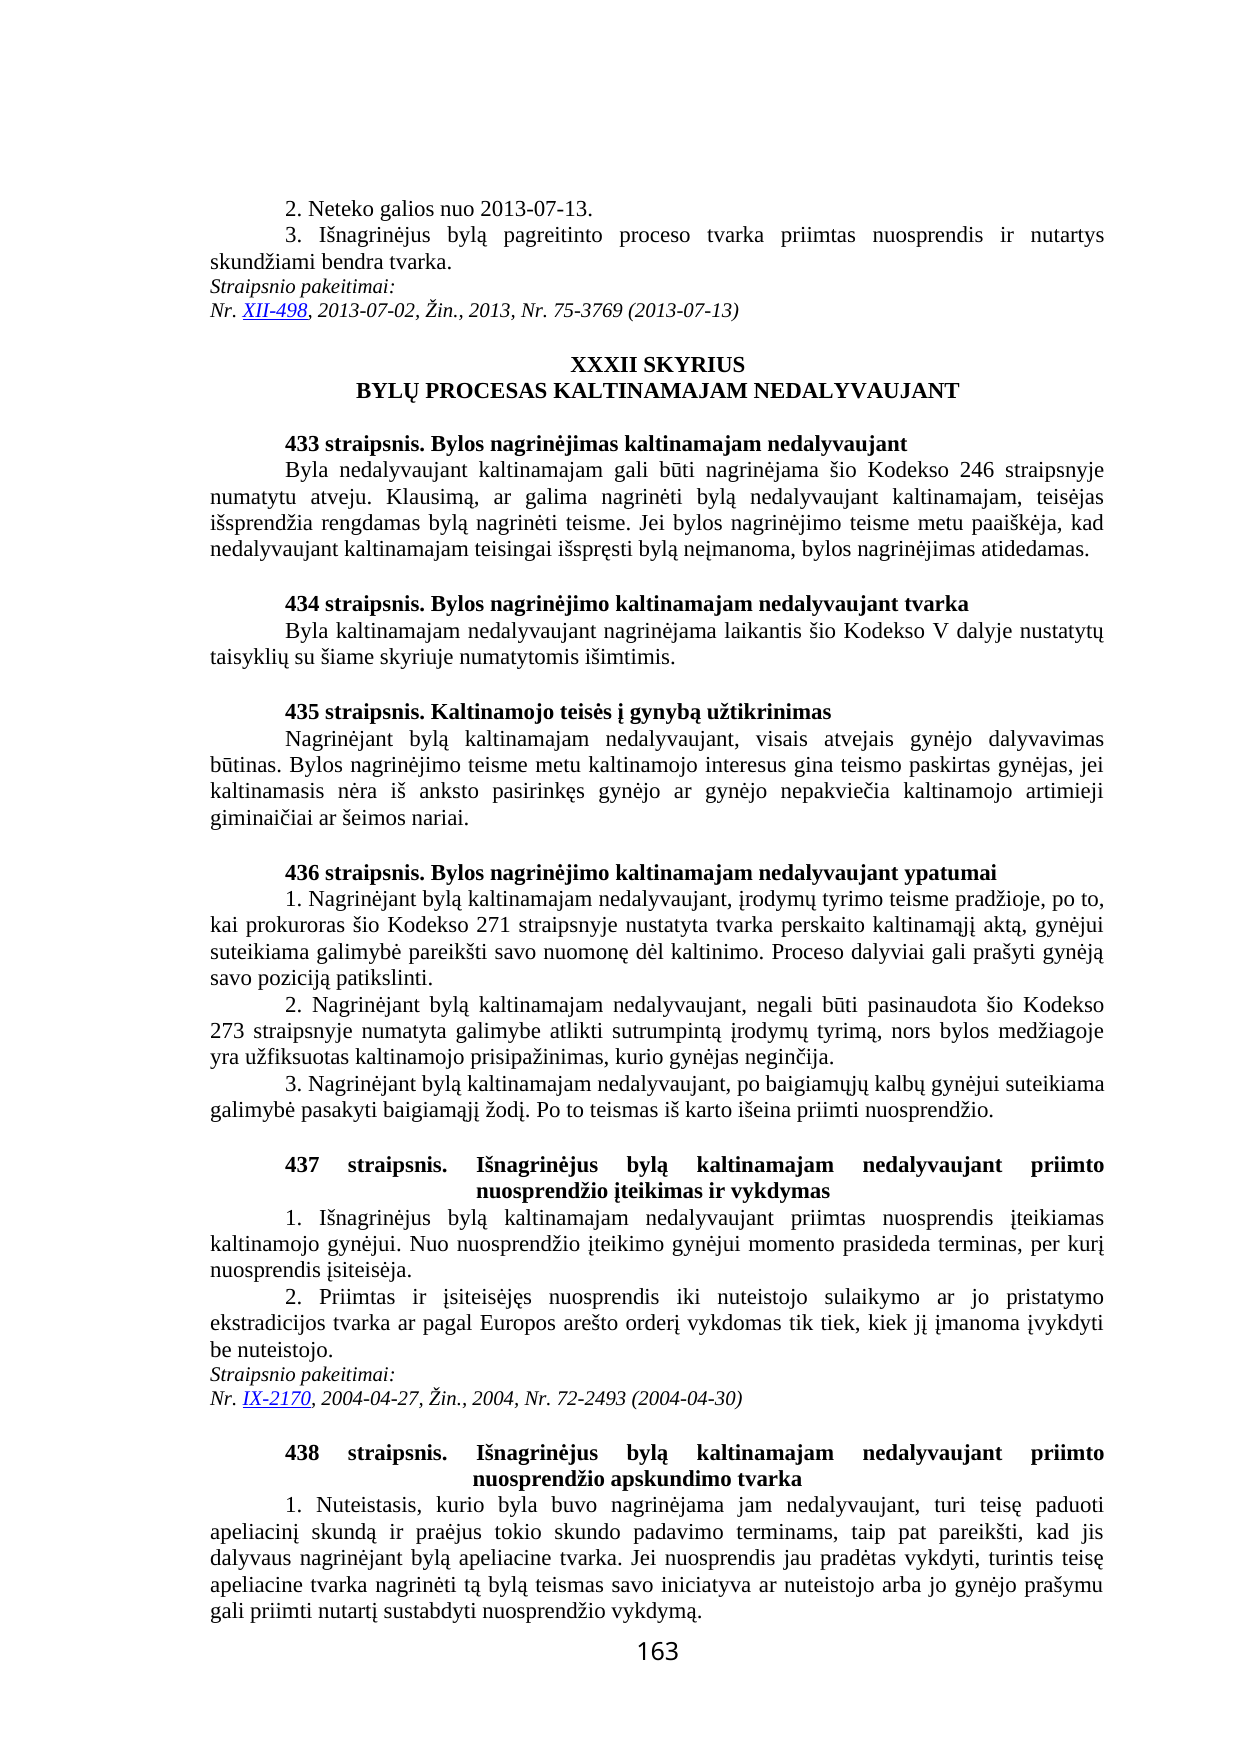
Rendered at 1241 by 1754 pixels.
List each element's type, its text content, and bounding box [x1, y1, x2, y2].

text 436 straipsnis. Bylos nagrinėjimo kaltinamajam nedalyvaujant ypatumai [210, 859, 1106, 885]
text Bylų procesas kaltinamajam nedalyvaujant [210, 377, 1106, 404]
text Byla nedalyvaujant kaltinamajam gali būti nagrinėjama šio Kodekso 246 straipsnyje numatytu atveju. Klausimą, ar galima nagrinėti bylą nedalyvaujant kaltinamajam, teisėjas išsprendžia rengdamas bylą nagrinėti teisme. Jei bylos nagrinėjimo teisme metu paaiškėja, kad nedalyvaujant kaltinamajam teisingai išspręsti bylą neįmanoma, bylos nagrinėjimas atidedamas. [210, 456, 1106, 562]
text Nr. XII-498, 2013-07-02, Žin., 2013, Nr. 75-3769 (2013-07-13) [210, 298, 1106, 322]
text 438 straipsnis. Išnagrinėjus bylą kaltinamajam nedalyvaujant priimto nuosprendžio apskundimo tvarka [285, 1439, 1106, 1492]
text 1. Išnagrinėjus bylą kaltinamajam nedalyvaujant priimtas nuosprendis įteikiamas kaltinamojo gynėjui. Nuo nuosprendžio įteikimo gynėjui momento prasideda terminas, per kurį nuosprendis įsiteisėja. [210, 1204, 1106, 1283]
subtitle XXXII skyrius [210, 351, 1106, 377]
text Nr. IX-2170, 2004-04-27, Žin., 2004, Nr. 72-2493 (2004-04-30) [210, 1386, 1106, 1410]
text 1. Nagrinėjant bylą kaltinamajam nedalyvaujant, įrodymų tyrimo teisme pradžioje, po to, kai prokuroras šio Kodekso 271 straipsnyje nustatyta tvarka perskaito kaltinamąjį aktą, gynėjui suteikiama galimybė pareikšti savo nuomonę dėl kaltinimo. Proceso dalyviai gali prašyti gynėją savo poziciją patikslinti. [210, 885, 1106, 991]
text Nagrinėjant bylą kaltinamajam nedalyvaujant, visais atvejais gynėjo dalyvavimas būtinas. Bylos nagrinėjimo teisme metu kaltinamojo interesus gina teismo paskirtas gynėjas, jei kaltinamasis nėra iš anksto pasirinkęs gynėjo ar gynėjo nepakviečia kaltinamojo artimieji giminaičiai ar šeimos nariai. [210, 725, 1106, 830]
text 434 straipsnis. Bylos nagrinėjimo kaltinamajam nedalyvaujant tvarka [210, 591, 1106, 617]
text 435 straipsnis. Kaltinamojo teisės į gynybą užtikrinimas [210, 698, 1106, 725]
text 1. Nuteistasis, kurio byla buvo nagrinėjama jam nedalyvaujant, turi teisę paduoti apeliacinį skundą ir praėjus tokio skundo padavimo terminams, taip pat pareikšti, kad jis dalyvaus nagrinėjant bylą apeliacine tvarka. Jei nuosprendis jau pradėtas vykdyti, turintis teisę apeliacine tvarka nagrinėti tą bylą teismas savo iniciatyva ar nuteistojo arba jo gynėjo prašymu gali priimti nutartį sustabdyti nuosprendžio vykdymą. [210, 1492, 1106, 1623]
text Straipsnio pakeitimai: [210, 274, 1106, 298]
text 2. Nagrinėjant bylą kaltinamajam nedalyvaujant, negali būti pasinaudota šio Kodekso 273 straipsnyje numatyta galimybe atlikti sutrumpintą įrodymų tyrimą, nors bylos medžiagoje yra užfiksuotas kaltinamojo prisipažinimas, kurio gynėjas neginčija. [210, 991, 1106, 1070]
text 2. Priimtas ir įsiteisėjęs nuosprendis iki nuteistojo sulaikymo ar jo pristatymo ekstradicijos tvarka ar pagal Europos arešto orderį vykdomas tik tiek, kiek jį įmanoma įvykdyti be nuteistojo. [210, 1283, 1106, 1362]
text 433 straipsnis. Bylos nagrinėjimas kaltinamajam nedalyvaujant [210, 430, 1106, 456]
text 3. Nagrinėjant bylą kaltinamajam nedalyvaujant, po baigiamųjų kalbų gynėjui suteikiama galimybė pasakyti baigiamąjį žodį. Po to teismas iš karto išeina priimti nuosprendžio. [210, 1070, 1106, 1122]
text 437 straipsnis. Išnagrinėjus bylą kaltinamajam nedalyvaujant priimto nuosprendžio įteikimas ir vykdymas [285, 1151, 1106, 1204]
text 2. Neteko galios nuo 2013-07-13. [210, 195, 1106, 221]
text 3. Išnagrinėjus bylą pagreitinto proceso tvarka priimtas nuosprendis ir nutartys skundžiami bendra tvarka. [210, 221, 1106, 274]
text Byla kaltinamajam nedalyvaujant nagrinėjama laikantis šio Kodekso V dalyje nustatytų taisyklių su šiame skyriuje numatytomis išimtimis. [210, 617, 1106, 669]
text Straipsnio pakeitimai: [210, 1362, 1106, 1386]
